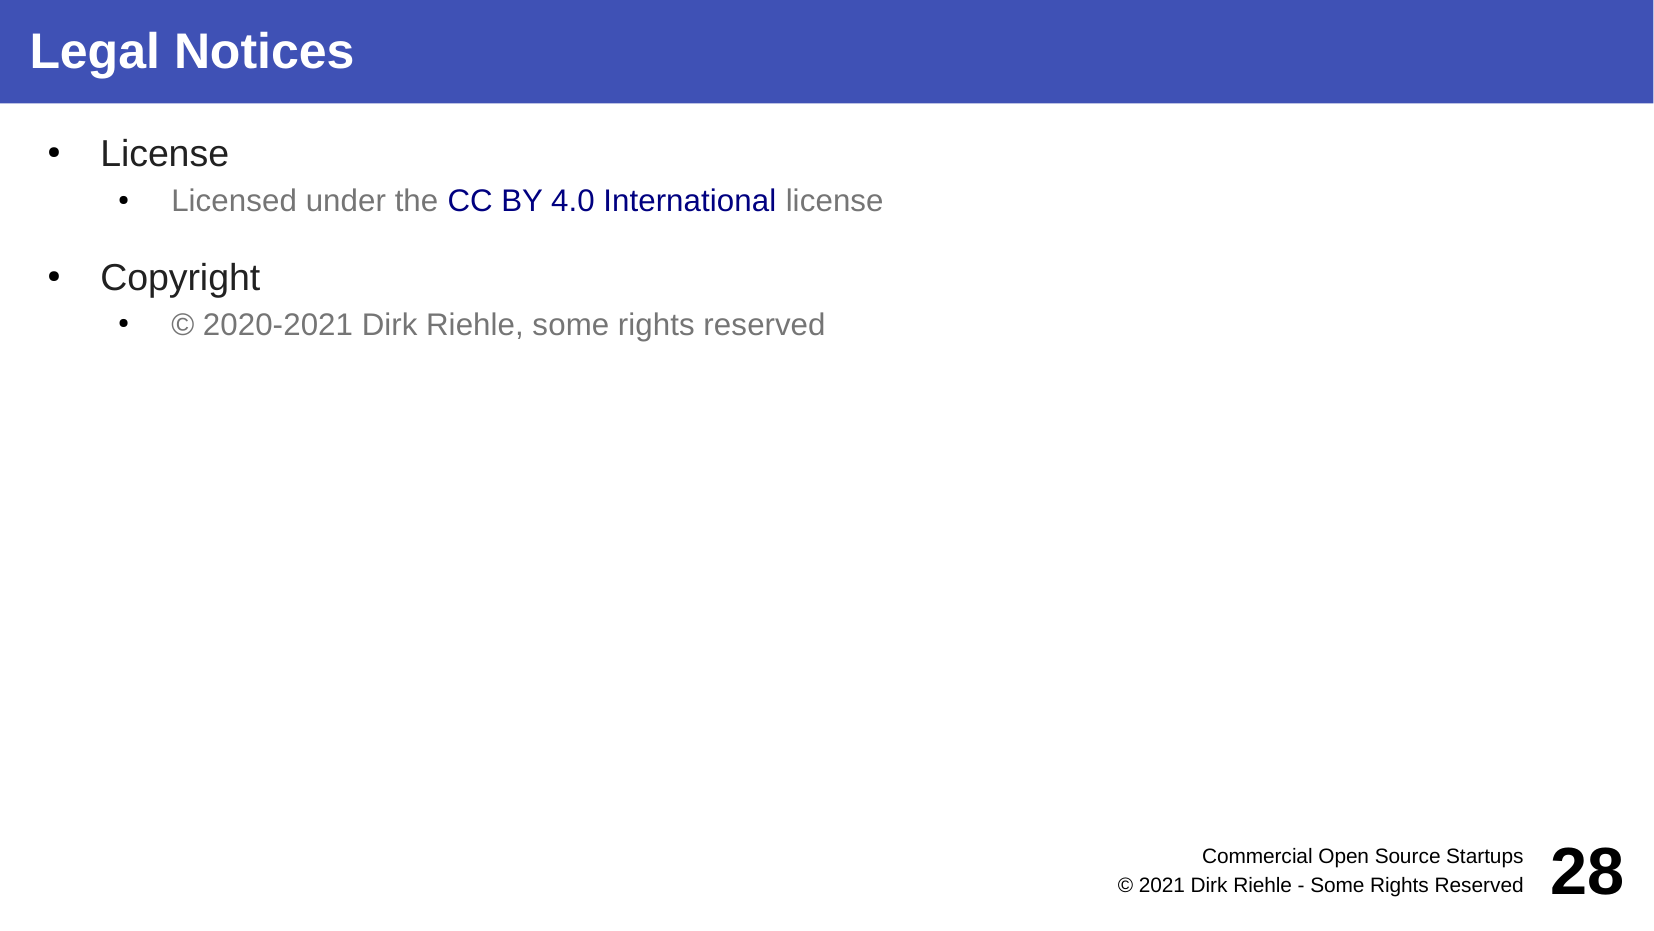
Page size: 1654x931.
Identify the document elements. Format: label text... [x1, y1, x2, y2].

list License Licensed under the CC BY 4.0 International license Copyright © 2020-2021 Dirk Riehle, some rights reserved [29, 132, 1625, 813]
title Legal Notices [0, 0, 1654, 104]
